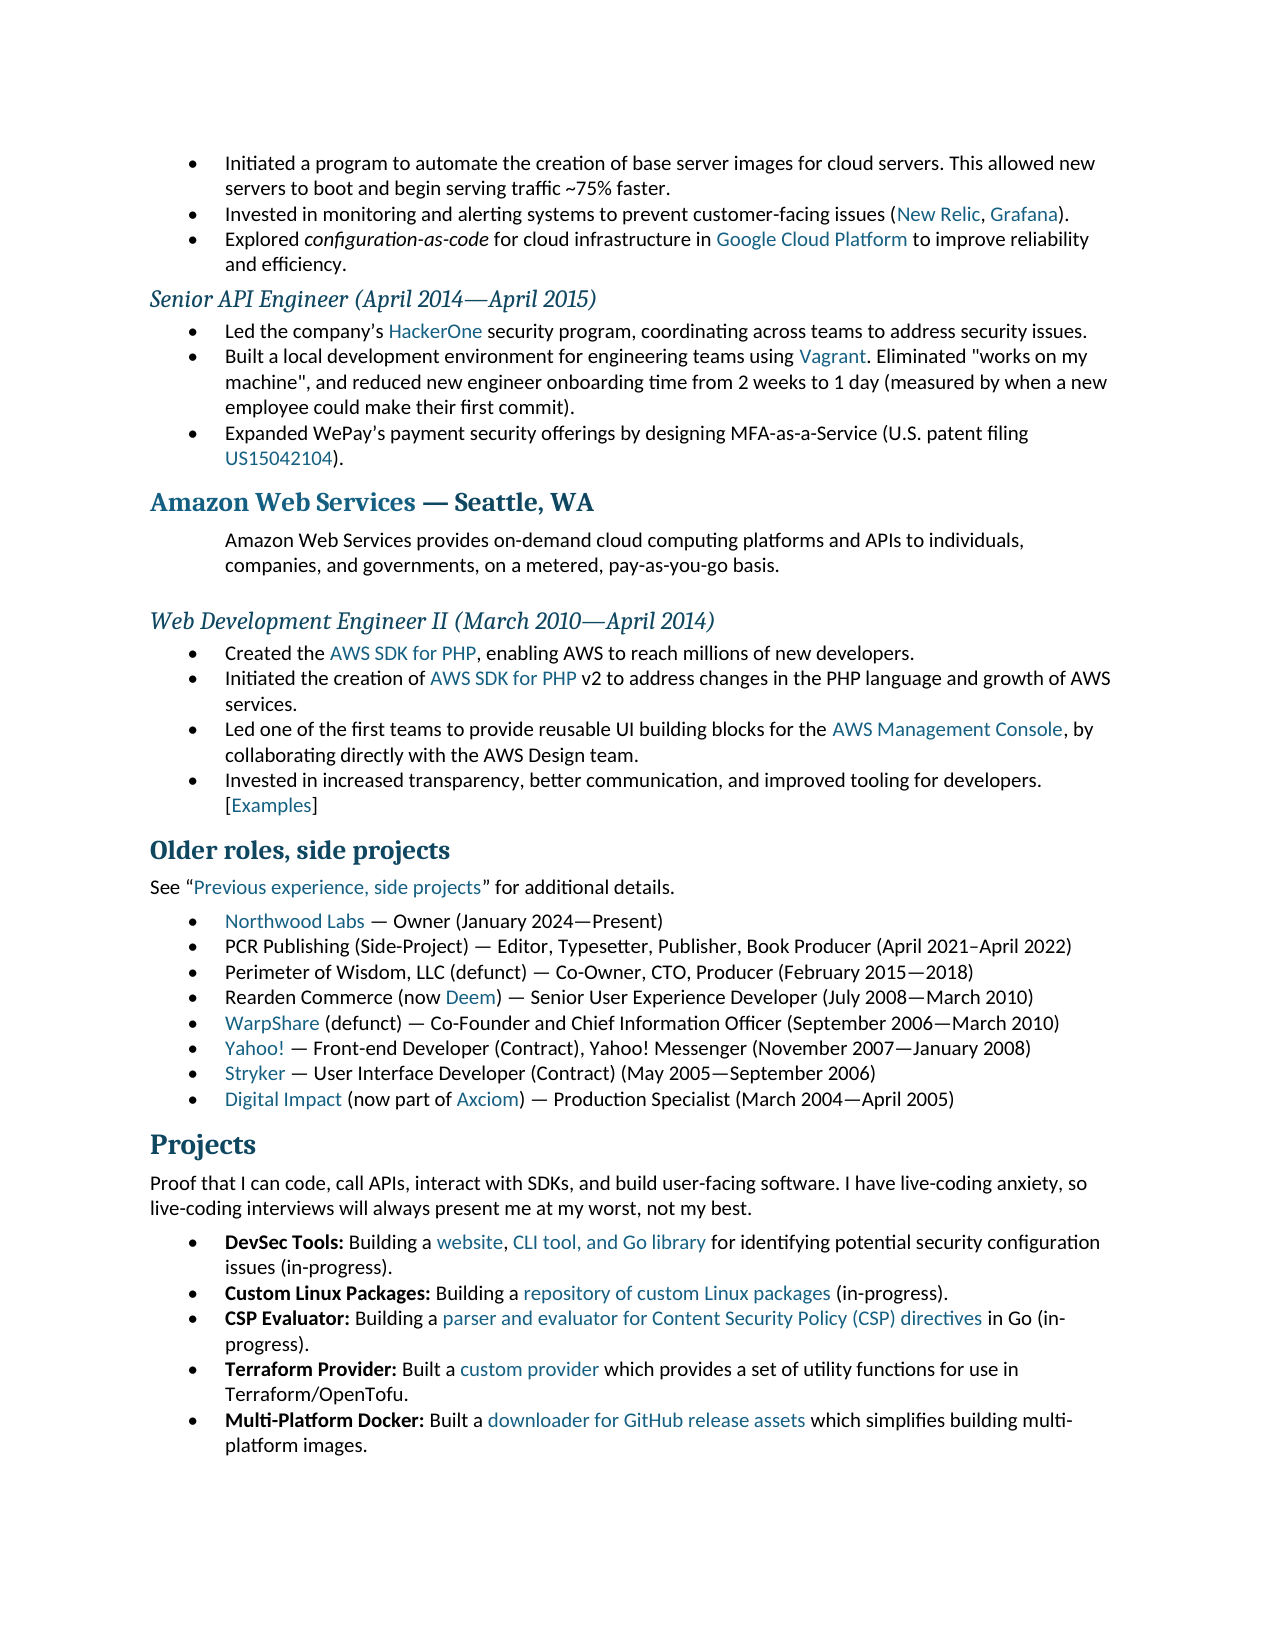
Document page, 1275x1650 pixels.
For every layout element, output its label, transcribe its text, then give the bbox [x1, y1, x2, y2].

list Built a local development environment for engineering teams using Vagrant. Eliminated "works on my machine", and reduced new engineer onboarding time from 2 weeks to 1 day (measured by when a new employee could make their first commit). [187, 344, 1125, 420]
list Explored configuration-as-code for cloud infrastructure in Google Cloud Platform to improve reliability and efficiency. [187, 226, 1125, 277]
subtitle Projects [150, 1128, 1125, 1162]
list Multi-Platform Docker: Built a downloader for GitHub release assets which simplifies building multi-platform images. [187, 1407, 1125, 1458]
list CSP Evaluator: Building a parser and evaluator for Content Security Policy (CSP) directives in Go (in-progress). [187, 1305, 1125, 1356]
list Initiated a program to automate the creation of base server images for cloud servers. This allowed new servers to boot and begin serving traffic ~75% faster. [187, 150, 1125, 201]
list Northwood Labs — Owner (January 2024—Present) [187, 908, 1125, 933]
subtitle Senior API Engineer (April 2014—April 2015) [150, 285, 1125, 314]
list Yahoo! — Front-end Developer (Contract), Yahoo! Messenger (November 2007—January 2008) [187, 1035, 1125, 1061]
list Led the company’s HackerOne security program, coordinating across teams to address security issues. [187, 318, 1125, 344]
list Stryker — User Interface Developer (Contract) (May 2005—September 2006) [187, 1061, 1125, 1086]
list DevSec Tools: Building a website, CLI tool, and Go library for identifying potential security configuration issues (in-progress). [187, 1229, 1125, 1280]
list WarpShare (defunct) — Co-Founder and Chief Information Officer (September 2006—March 2010) [187, 1010, 1125, 1035]
list Created the AWS SDK for PHP, enabling AWS to reach millions of new developers. [187, 640, 1125, 666]
list Initiated the creation of AWS SDK for PHP v2 to address changes in the PHP language and growth of AWS services. [187, 666, 1125, 716]
list Led one of the first teams to provide reusable UI building blocks for the AWS Management Console, by collaborating directly with the AWS Design team. [187, 716, 1125, 767]
list Terraform Provider: Built a custom provider which provides a set of utility functions for use in Terraform/OpenTofu. [187, 1356, 1125, 1407]
list Rearden Commerce (now Deem) — Senior User Experience Developer (July 2008—March 2010) [187, 984, 1125, 1010]
text See “Previous experience, side projects” for additional details. [150, 874, 1125, 900]
subtitle Amazon Web Services — Seattle, WA [150, 487, 1125, 519]
list Perimeter of Wisdom, LLC (defunct) — Co-Owner, CTO, Producer (February 2015—2018) [187, 959, 1125, 984]
list Expanded WePay’s payment security offerings by designing MFA-as-a-Service (U.S. patent filing US15042104). [187, 420, 1125, 471]
subtitle Web Development Engineer II (March 2010—April 2014) [150, 607, 1125, 636]
text Proof that I can code, call APIs, interact with SDKs, and build user-facing software. I have live-coding anxiety, so live-coding interviews will always present me at my worst, not my best. [150, 1170, 1125, 1221]
list Invested in increased transparency, better communication, and improved tooling for developers. [Examples] [187, 767, 1125, 818]
text Amazon Web Services provides on-demand cloud computing platforms and APIs to individuals, companies, and governments, on a metered, pay-as-you-go basis. [225, 527, 1125, 578]
list PCR Publishing (Side-Project) — Editor, Typesetter, Publisher, Book Producer (April 2021–April 2022) [187, 933, 1125, 959]
list Invested in monitoring and alerting systems to prevent customer-facing issues (New Relic, Grafana). [187, 201, 1125, 226]
list Digital Impact (now part of Axciom) — Production Specialist (March 2004—April 2005) [187, 1086, 1125, 1111]
subtitle Older roles, side projects [150, 835, 1125, 866]
list Custom Linux Packages: Building a repository of custom Linux packages (in-progress). [187, 1280, 1125, 1305]
